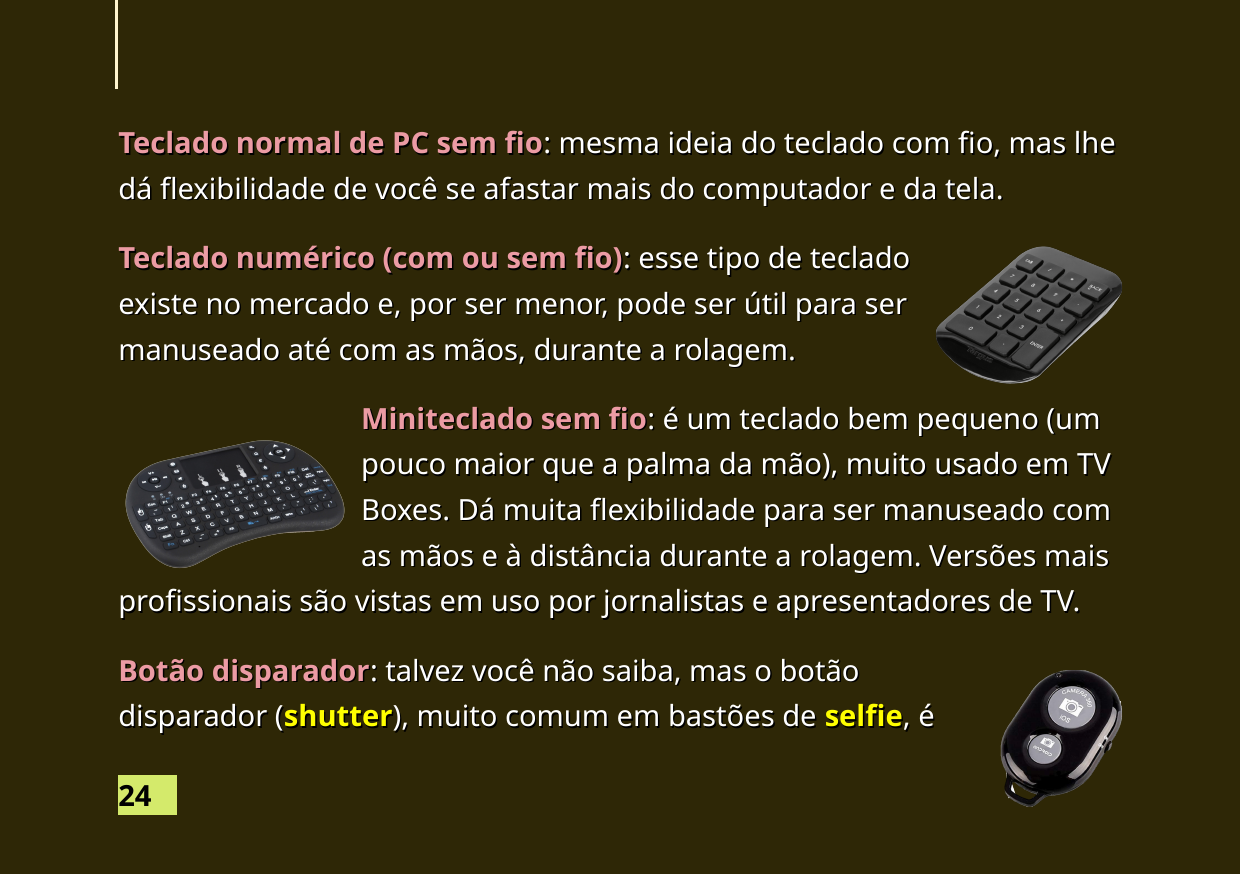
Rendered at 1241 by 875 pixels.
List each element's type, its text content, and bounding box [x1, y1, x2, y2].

picture [1000, 670, 1123, 807]
text Teclado normal de PC sem fio: mesma ideia do teclado com fio, mas lhe dá flexibilidade de você se afastar mais do computador e da tela. [118, 123, 1122, 208]
text Teclado numérico (com ou sem fio): esse tipo de teclado existe no mercado e, por ser menor, pode ser útil para ser manuseado até com as mãos, durante a rolagem. [118, 237, 1122, 368]
text Botão disparador: talvez você não saiba, mas o botão disparador (shutter), muito comum em bastões de selfie, é [118, 650, 1122, 735]
picture [118, 429, 361, 576]
picture [935, 246, 1123, 384]
text Miniteclado sem fio: é um teclado bem pequeno (um pouco maior que a palma da mão), muito usado em TV Boxes. Dá muita flexibilidade para ser manuseado com as mãos e à distância durante a rolagem. Versões mais profissionais são vistas em uso por jornalistas e apresentadores de TV. [118, 398, 1122, 620]
